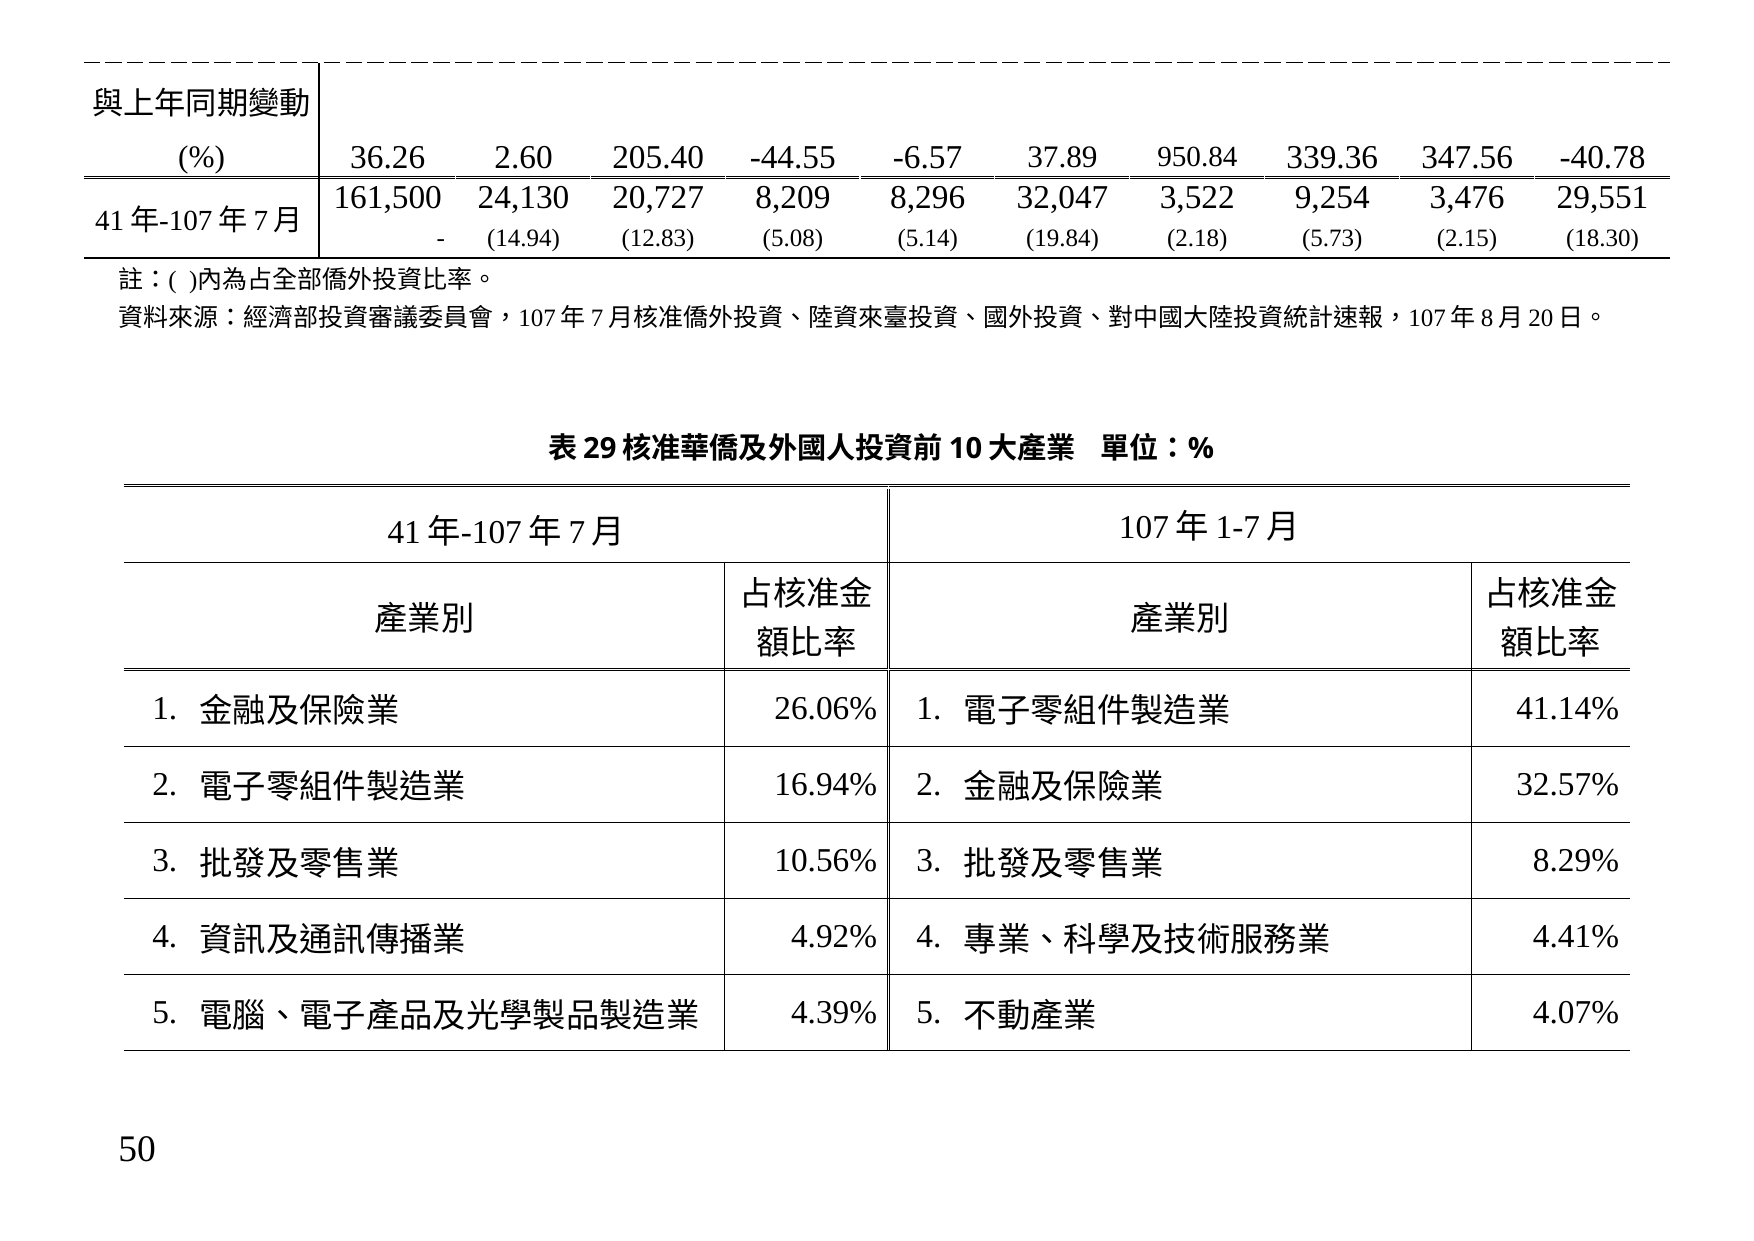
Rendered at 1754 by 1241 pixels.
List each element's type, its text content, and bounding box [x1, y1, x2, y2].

table_cell 347.56 [1400, 62, 1534, 176]
table_cell 205.40 [591, 62, 725, 176]
table_header 41年-107年7月 [124, 487, 888, 562]
table_cell 32.57% [1472, 747, 1630, 822]
table_cell 339.36 [1265, 62, 1399, 176]
table_cell 4. [124, 899, 188, 974]
table_cell (2.18) [1130, 216, 1264, 257]
table_cell 161,500 [320, 179, 455, 216]
table_cell 20,727 [591, 179, 725, 216]
table_cell (5.08) [726, 216, 859, 257]
table_cell 金融及保險業 [188, 671, 724, 746]
table_cell 2. [890, 747, 952, 822]
table_cell 16.94% [725, 747, 887, 822]
table_cell 4.39% [725, 975, 887, 1050]
table_cell -6.57 [861, 62, 994, 176]
table_cell 電腦、電子產品及光學製品製造業 [188, 975, 724, 1050]
table_cell 9,254 [1265, 179, 1399, 216]
table_cell 8,209 [726, 179, 859, 216]
table_cell 24,130 [456, 179, 590, 216]
table_cell 金融及保險業 [952, 747, 1471, 822]
table_cell 1. [890, 671, 952, 746]
table_cell 電子零組件製造業 [952, 671, 1471, 746]
table_cell 10.56% [725, 823, 887, 898]
table_cell 5. [124, 975, 188, 1050]
table_cell 資訊及通訊傳播業 [188, 899, 724, 974]
table_cell 與上年同期變動(%) [84, 62, 319, 176]
table_cell 36.26 [319, 62, 455, 176]
table_cell 占核准金額比率 [725, 563, 887, 668]
table_cell (18.30) [1535, 216, 1670, 257]
subtitle 表29核准華僑及外國人投資前10大產業 單位：% [118, 409, 1636, 484]
table_cell 電子零組件製造業 [188, 747, 724, 822]
table_cell 專業、科學及技術服務業 [952, 899, 1471, 974]
table_cell 8.29% [1472, 823, 1630, 898]
table_cell (2.15) [1400, 216, 1534, 257]
table_header 107年1-7月 [888, 487, 1630, 562]
table_cell 3. [890, 823, 952, 898]
table_cell -44.55 [726, 62, 859, 176]
table_cell - [320, 216, 455, 257]
table_cell 41.14% [1472, 671, 1630, 746]
table_cell 32,047 [995, 179, 1129, 216]
table_cell 產業別 [890, 563, 1471, 668]
table_cell -40.78 [1535, 62, 1670, 176]
table_cell 2.60 [456, 62, 590, 176]
table_cell 占核准金額比率 [1472, 563, 1630, 668]
table_cell 3,476 [1400, 179, 1534, 216]
table_cell 4.41% [1472, 899, 1630, 974]
table_cell (19.84) [995, 216, 1129, 257]
table_cell 26.06% [725, 671, 887, 746]
table_cell 3. [124, 823, 188, 898]
table_cell 5. [890, 975, 952, 1050]
table_cell (14.94) [456, 216, 590, 257]
table_cell 4. [890, 899, 952, 974]
text 註：( )內為占全部僑外投資比率。 [118, 259, 1636, 296]
table_cell 不動產業 [952, 975, 1471, 1050]
table_cell 2. [124, 747, 188, 822]
table_cell 4.07% [1472, 975, 1630, 1050]
table_cell 4.92% [725, 899, 887, 974]
table_cell (5.14) [861, 216, 994, 257]
table_cell 1. [124, 671, 188, 746]
table_cell 批發及零售業 [952, 823, 1471, 898]
table_cell 8,296 [861, 179, 994, 216]
table_cell 產業別 [124, 563, 724, 668]
table_cell 3,522 [1130, 179, 1264, 216]
table_cell 37.89 [995, 62, 1130, 176]
table_cell 批發及零售業 [188, 823, 724, 898]
table_cell (12.83) [591, 216, 725, 257]
table_cell 950.84 [1130, 62, 1264, 176]
table_cell 29,551 [1535, 179, 1670, 216]
table_cell 41年-107年7月 [84, 179, 318, 257]
table_cell (5.73) [1265, 216, 1399, 257]
text 資料來源：經濟部投資審議委員會，107年7月核准僑外投資、陸資來臺投資、國外投資、對中國大陸投資統計速報，107年8月20日。 [118, 296, 1636, 334]
